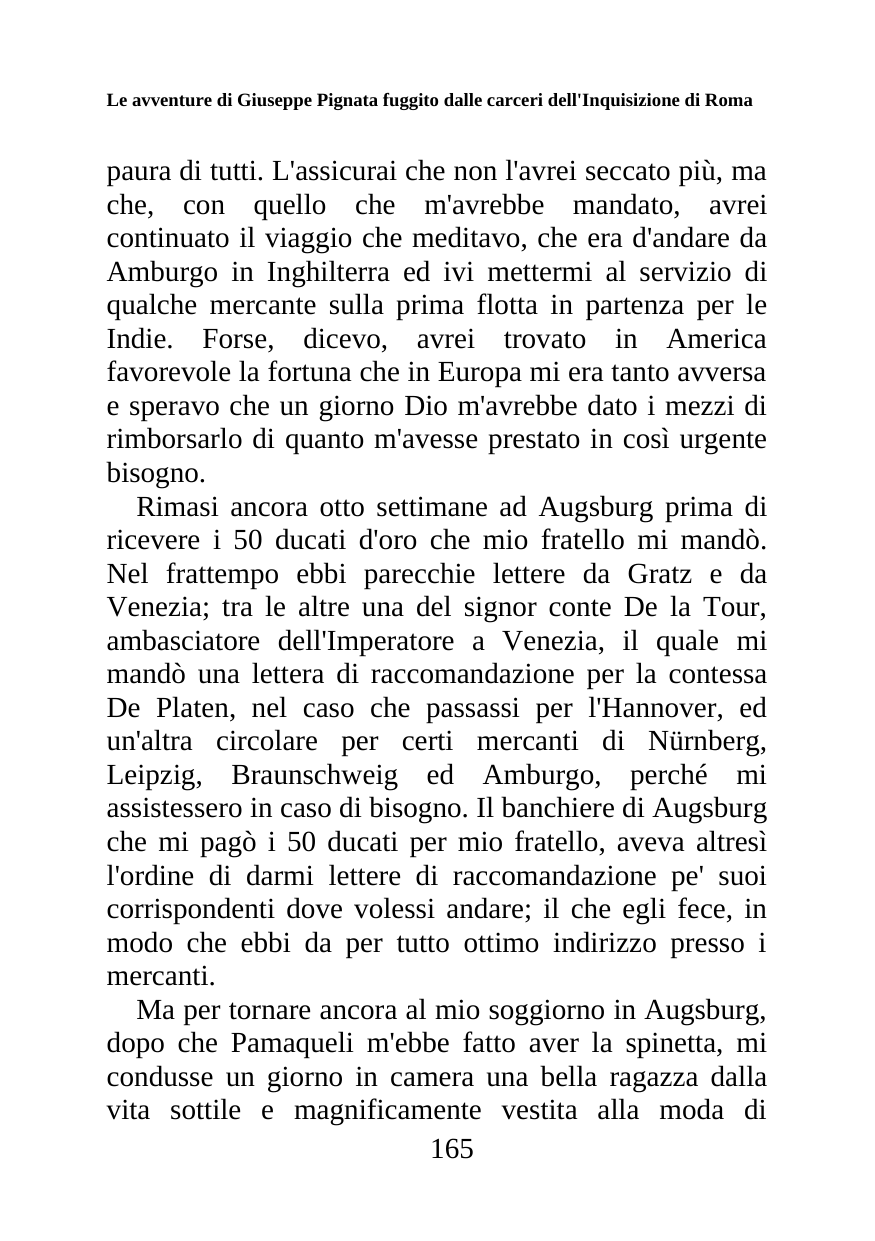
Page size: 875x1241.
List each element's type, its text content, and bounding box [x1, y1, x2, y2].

text Rimasi ancora otto settimane ad Augsburg prima di ricevere i 50 ducati d'oro che mio fratello mi mandò. Nel frattempo ebbi parecchie lettere da Gratz e da Venezia; tra le altre una del signor conte De la Tour, ambasciatore dell'Imperatore a Venezia, il quale mi mandò una lettera di raccomandazione per la contessa De Platen, nel caso che passassi per l'Hannover, ed un'altra circolare per certi mercanti di Nürnberg, Leipzig, Braunschweig ed Amburgo, perché mi assistessero in caso di bisogno. Il banchiere di Augsburg che mi pagò i 50 ducati per mio fratello, aveva altresì l'ordine di darmi lettere di raccomandazione pe' suoi corrispondenti dove volessi andare; il che egli fece, in modo che ebbi da per tutto ottimo indirizzo presso i mercanti. [106, 489, 768, 992]
text paura di tutti. L'assicurai che non l'avrei seccato più, ma che, con quello che m'avrebbe mandato, avrei continuato il viaggio che meditavo, che era d'andare da Amburgo in Inghilterra ed ivi mettermi al servizio di qualche mercante sulla prima flotta in partenza per le Indie. Forse, dicevo, avrei trovato in America favorevole la fortuna che in Europa mi era tanto avversa e speravo che un giorno Dio m'avrebbe dato i mezzi di rimborsarlo di quanto m'avesse prestato in così urgente bisogno. [106, 153, 768, 489]
text Ma per tornare ancora al mio soggiorno in Augsburg, dopo che Pamaqueli m'ebbe fatto aver la spinetta, mi condusse un giorno in camera una bella ragazza dalla vita sottile e magnificamente vestita alla moda di [106, 992, 768, 1126]
